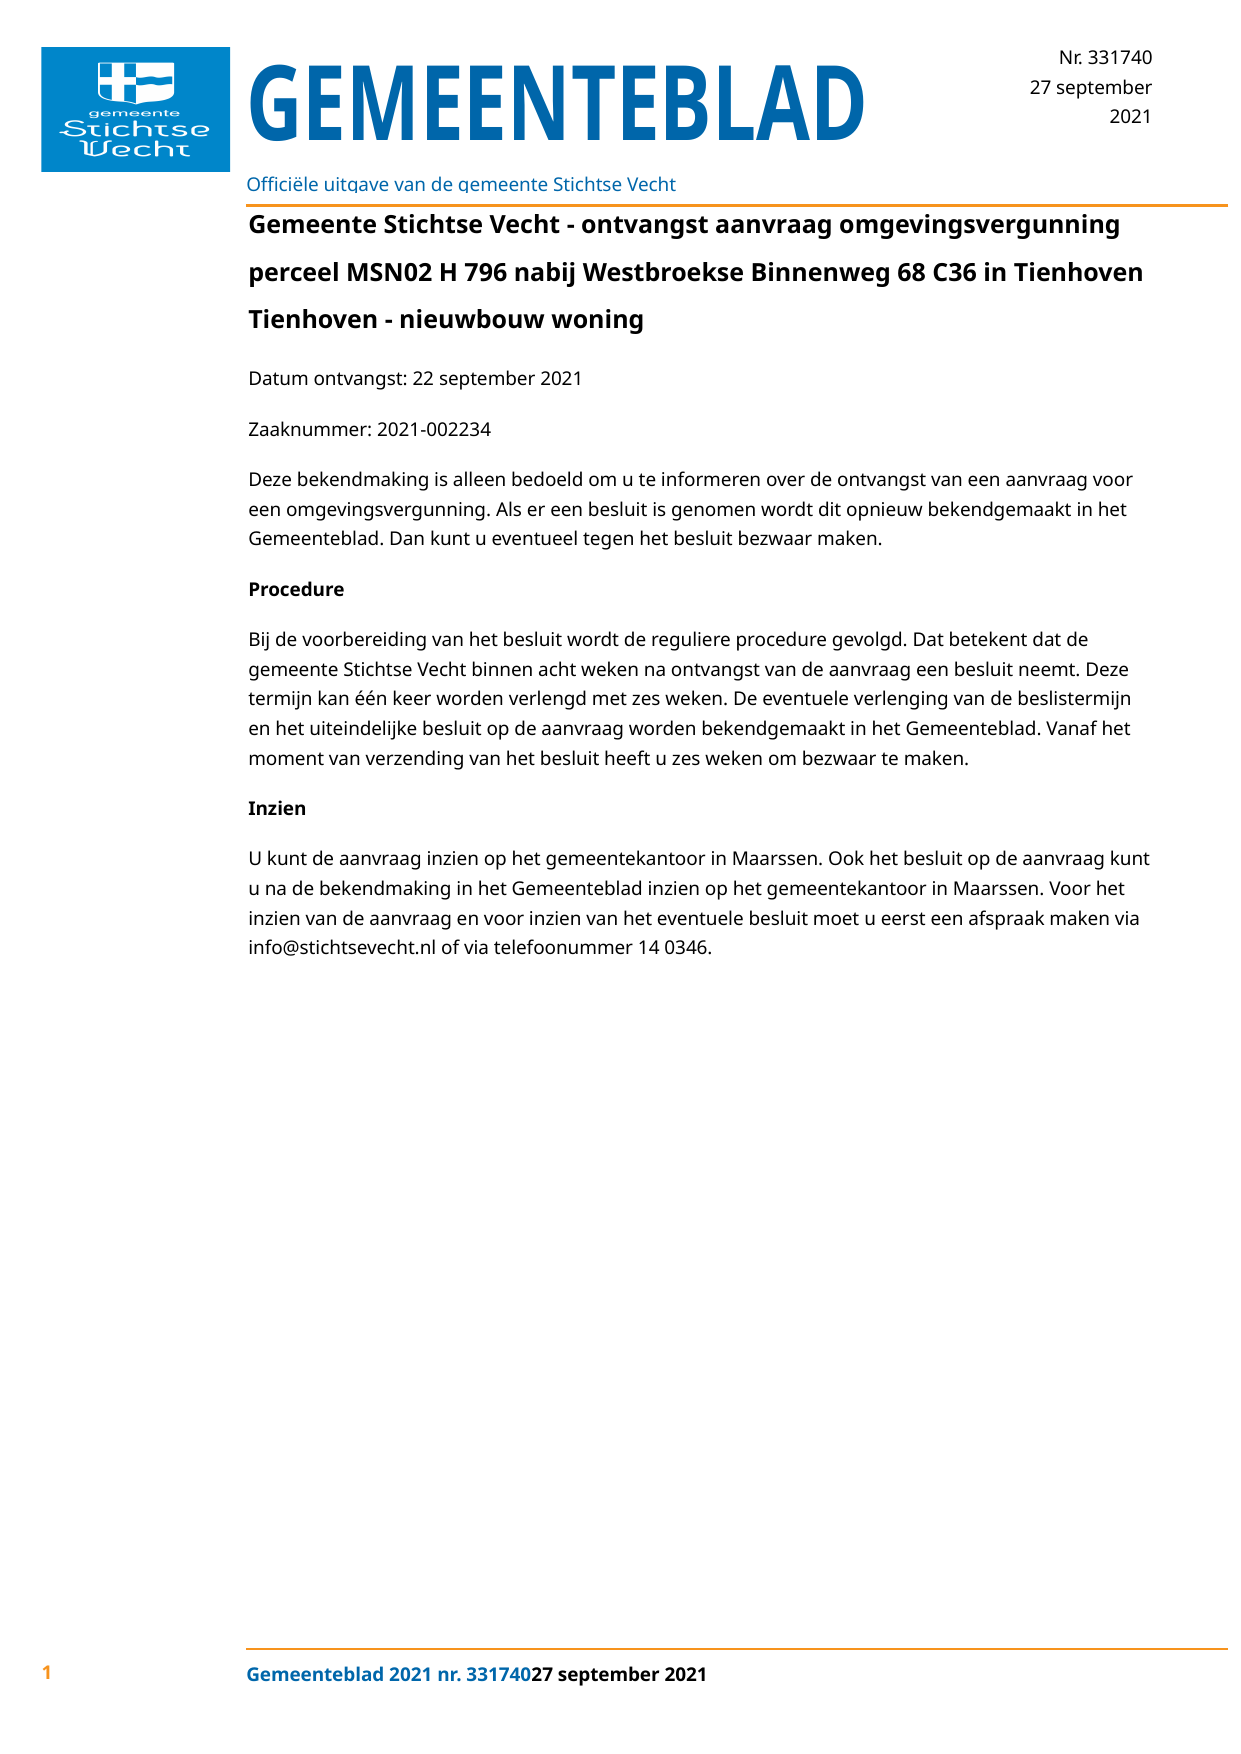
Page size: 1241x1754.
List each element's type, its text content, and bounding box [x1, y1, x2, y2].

picture [137, 63, 174, 103]
text Zaaknummer: 2021-002234 [248, 416, 1152, 442]
text Deze bekendmaking is alleen bedoeld om u te informeren over de ontvangst van een aanvraag voor een omgevingsvergunning. Als er een besluit is genomen wordt dit opnieuw bekendgemaakt in het Gemeenteblad. Dan kunt u eventueel tegen het besluit bezwaar maken. [248, 466, 1152, 551]
text Bij de voorbereiding van het besluit wordt de reguliere procedure gevolgd. Dat betekent dat de gemeente Stichtse Vecht binnen acht weken na ontvangst van de aanvraag een besluit neemt. Deze termijn kan één keer worden verlengd met zes weken. De eventuele verlenging van de beslistermijn en het uiteindelijke besluit op de aanvraag worden bekendgemaakt in het Gemeenteblad. Vanaf het moment van verzending van het besluit heeft u zes weken om bezwaar te maken. [248, 626, 1152, 770]
picture [99, 63, 135, 101]
text Datum ontvangst: 22 september 2021 [248, 366, 1152, 391]
text Gemeente Stichtse Vecht - ontvangst aanvraag omgevingsvergunning perceel MSN02 H 796 nabij Westbroekse Binnenweg 68 C36 in Tienhoven Tienhoven - nieuwbouw woning [248, 207, 1152, 336]
text U kunt de aanvraag inzien op het gemeentekantoor in Maarssen. Ook het besluit op de aanvraag kunt u na de bekendmaking in het Gemeenteblad inzien op het gemeentekantoor in Maarssen. Voor het inzien van de aanvraag en voor inzien van het eventuele besluit moet u eerst een afspraak maken via info@stichtsevecht.nl of via telefoonummer 14 0346. [248, 846, 1152, 960]
text Inzien [248, 795, 1152, 821]
text Procedure [248, 576, 1152, 602]
